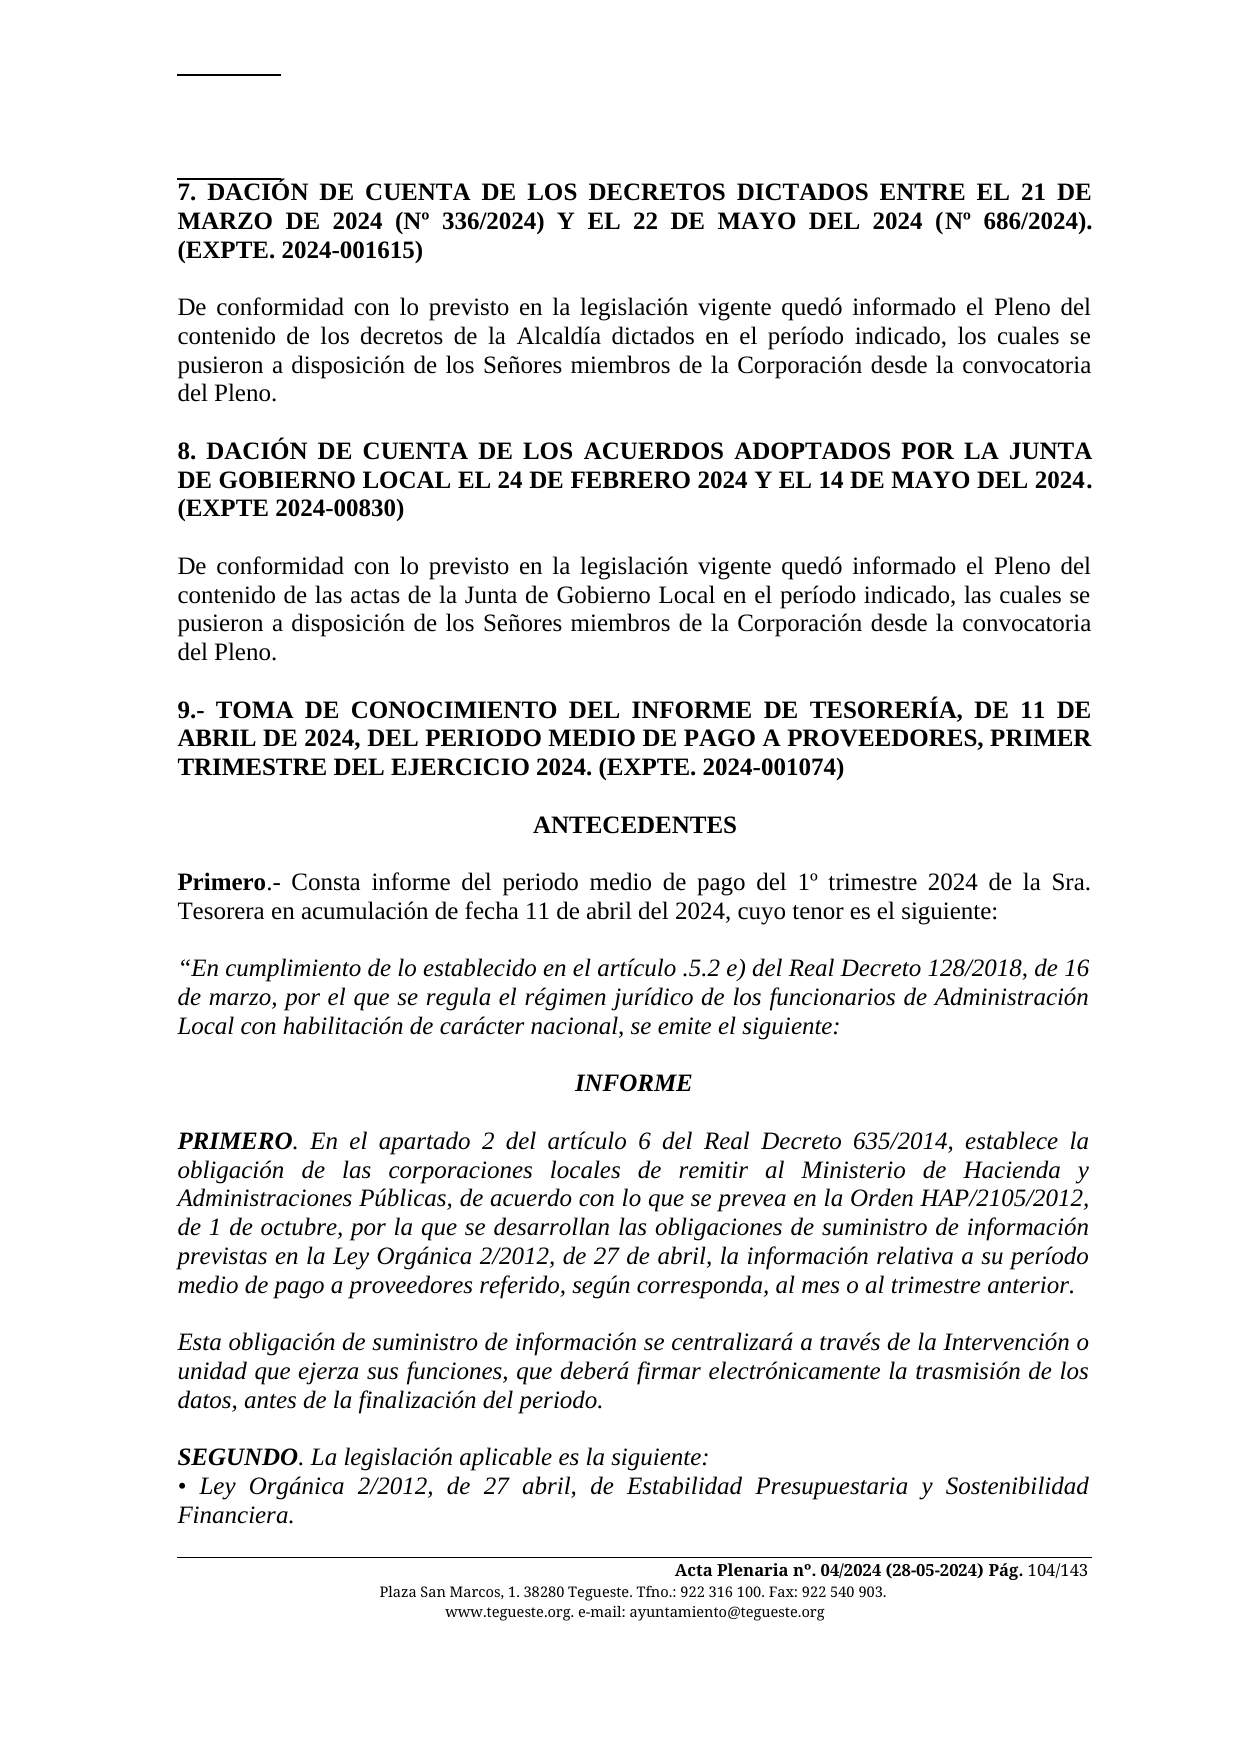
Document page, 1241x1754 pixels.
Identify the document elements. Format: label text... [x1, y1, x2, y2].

text De conformidad con lo previsto en la legislación vigente quedó informado el Pleno del contenido de las actas de la Junta de Gobierno Local en el período indicado, las cuales se pusieron a disposición de los Señores miembros de la Corporación desde la convocatoria del Pleno. [177, 551, 1092, 666]
text “En cumplimiento de lo establecido en el artículo .5.2 e) del Real Decreto 128/2018, de 16 de marzo, por el que se regula el régimen jurídico de los funcionarios de Administración Local con habilitación de carácter nacional, se emite el siguiente: [177, 953, 1092, 1040]
text ANTECEDENTES [177, 810, 1092, 838]
text De conformidad con lo previsto en la legislación vigente quedó informado el Pleno del contenido de los decretos de la Alcaldía dictados en el período indicado, los cuales se pusieron a disposición de los Señores miembros de la Corporación desde la convocatoria del Pleno. [177, 292, 1092, 407]
text • Ley Orgánica 2/2012, de 27 abril, de Estabilidad Presupuestaria y Sostenibilidad Financiera. [177, 1471, 1092, 1528]
text 9.- TOMA DE CONOCIMIENTO DEL INFORME DE TESORERÍA, DE 11 DE ABRIL DE 2024, DEL PERIODO MEDIO DE PAGO A PROVEEDORES, PRIMER TRIMESTRE DEL EJERCICIO 2024. (EXPTE. 2024-001074) [177, 695, 1092, 781]
text Primero.- Consta informe del periodo medio de pago del 1º trimestre 2024 de la Sra. Tesorera en acumulación de fecha 11 de abril del 2024, cuyo tenor es el siguiente: [177, 867, 1092, 925]
text PRIMERO. En el apartado 2 del artículo 6 del Real Decreto 635/2014, establece la obligación de las corporaciones locales de remitir al Ministerio de Hacienda y Administraciones Públicas, de acuerdo con lo que se prevea en la Orden HAP/2105/2012, de 1 de octubre, por la que se desarrollan las obligaciones de suministro de información previstas en la Ley Orgánica 2/2012, de 27 de abril, la información relativa a su período medio de pago a proveedores referido, según corresponda, al mes o al trimestre anterior. [177, 1126, 1092, 1298]
text SEGUNDO. La legislación aplicable es la siguiente: [177, 1442, 1092, 1471]
text INFORME [177, 1068, 1092, 1097]
text 8. DACIÓN DE CUENTA DE LOS ACUERDOS ADOPTADOS POR LA JUNTA DE GOBIERNO LOCAL EL 24 DE FEBRERO 2024 Y EL 14 DE MAYO DEL 2024. (EXPTE 2024-00830) [177, 436, 1092, 522]
text 7. DACIÓN DE CUENTA DE LOS DECRETOS DICTADOS ENTRE EL 21 DE MARZO DE 2024 (Nº 336/2024) Y EL 22 DE MAYO DEL 2024 (Nº 686/2024). (EXPTE. 2024-001615) [177, 177, 1092, 263]
text Esta obligación de suministro de información se centralizará a través de la Intervención o unidad que ejerza sus funciones, que deberá firmar electrónicamente la trasmisión de los datos, antes de la finalización del periodo. [177, 1327, 1092, 1413]
